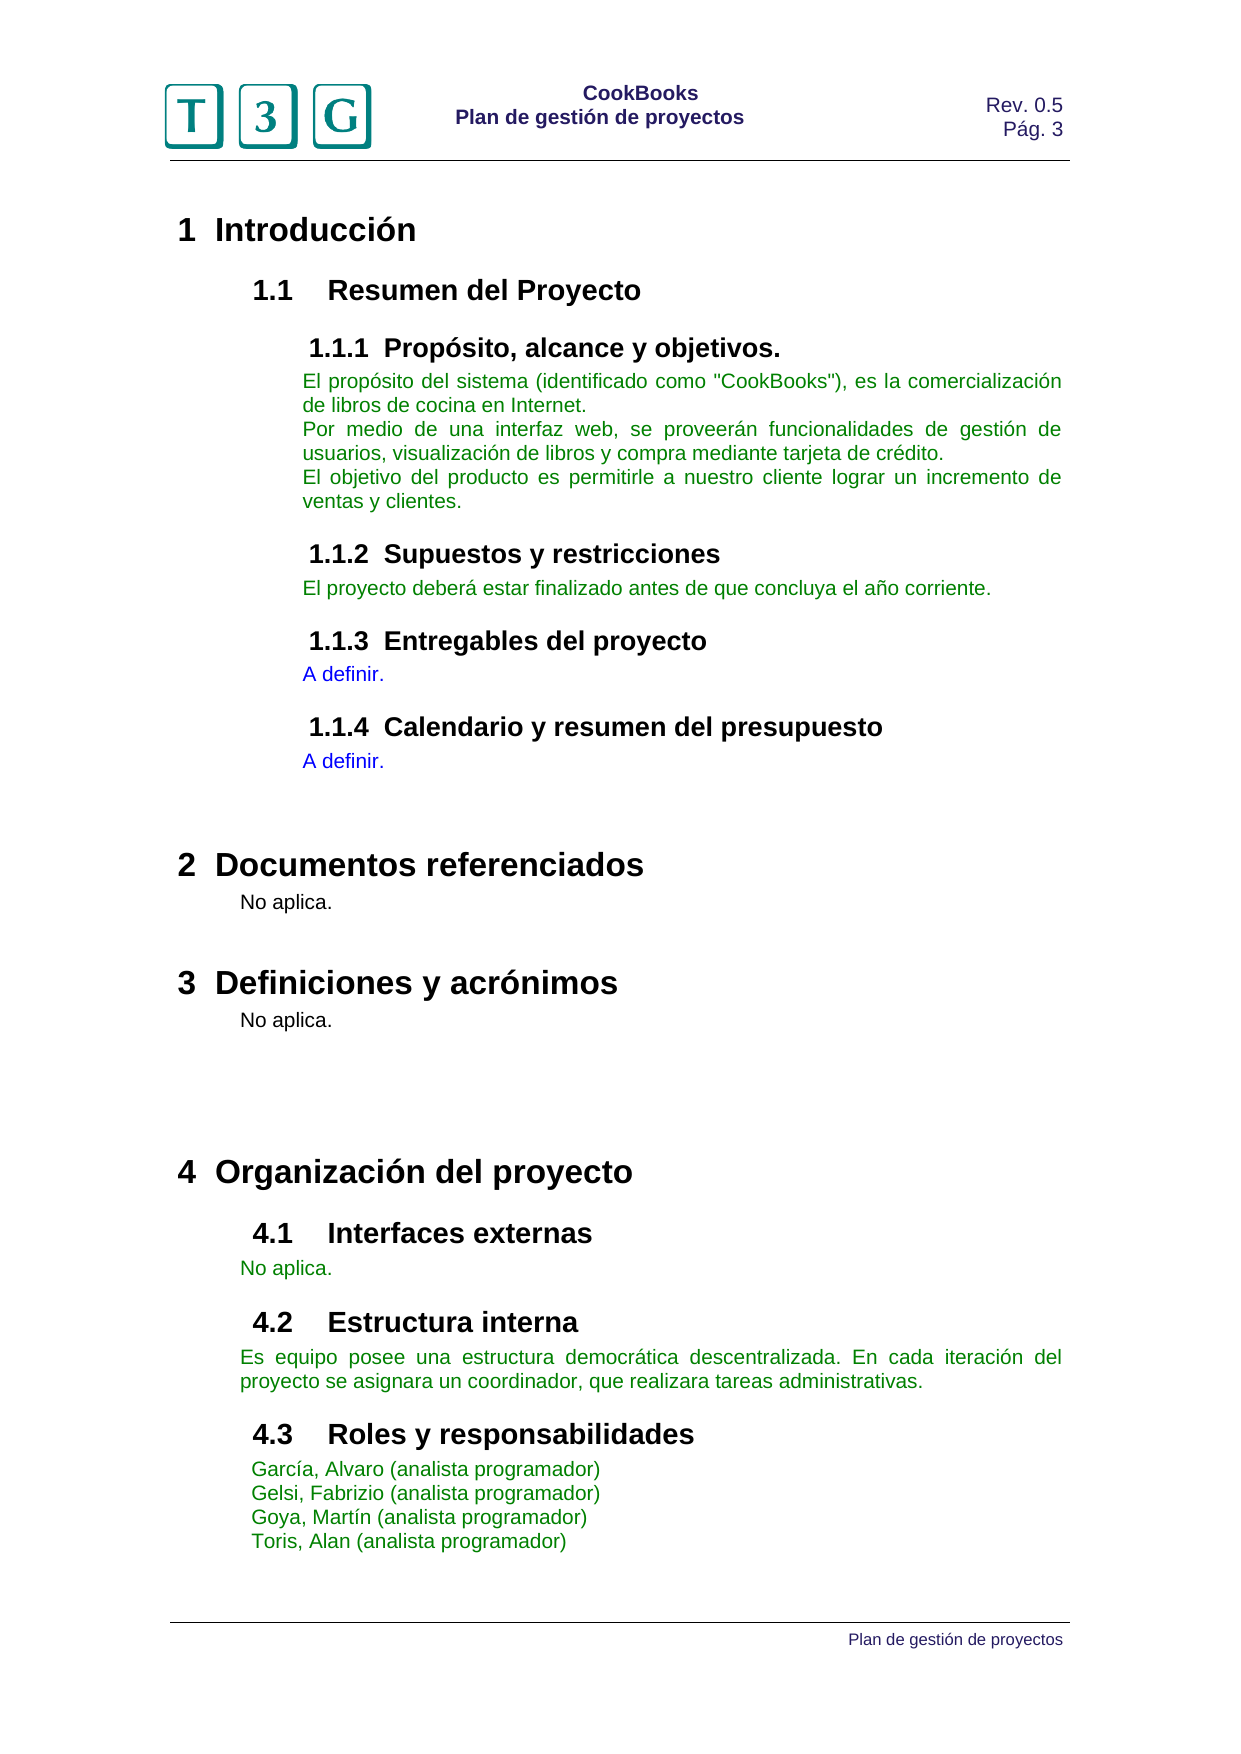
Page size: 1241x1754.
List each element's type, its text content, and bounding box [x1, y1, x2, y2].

subtitle Roles y responsabilidades [252, 1417, 1063, 1451]
text No aplica. [240, 1256, 1063, 1280]
text Goya, Martín (analista programador) [251, 1505, 1063, 1529]
text García, Alvaro (analista programador) [251, 1457, 1063, 1481]
subtitle Propósito, alcance y objetivos. [308, 332, 1063, 363]
picture [164, 84, 372, 149]
subtitle Interfaces externas [252, 1216, 1063, 1249]
subtitle Organización del proyecto [177, 1152, 1063, 1191]
subtitle Calendario y resumen del presupuesto [308, 711, 1063, 742]
text El propósito del sistema (identificado como "CookBooks"), es la comercialización de libros de cocina en Internet. [302, 369, 1063, 417]
text Toris, Alan (analista programador) [251, 1529, 1063, 1553]
subtitle Documentos referenciados [177, 845, 1063, 884]
text A definir. [302, 662, 1063, 686]
text No aplica. [240, 890, 1063, 914]
text Por medio de una interfaz web, se proveerán funcionalidades de gestión de usuarios, visualización de libros y compra mediante tarjeta de crédito. [302, 417, 1063, 465]
text El proyecto deberá estar finalizado antes de que concluya el año corriente. [302, 576, 1063, 599]
subtitle Estructura interna [252, 1305, 1063, 1338]
subtitle Supuestos y restricciones [308, 538, 1063, 569]
text Es equipo posee una estructura democrática descentralizada. En cada iteración del proyecto se asignara un coordinador, que realizara tareas administrativas. [240, 1344, 1063, 1392]
text Gelsi, Fabrizio (analista programador) [251, 1481, 1063, 1505]
subtitle Entregables del proyecto [308, 624, 1063, 656]
text No aplica. [240, 1008, 1063, 1032]
text El objetivo del producto es permitirle a nuestro cliente lograr un incremento de ventas y clientes. [302, 465, 1063, 513]
text A definir. [302, 748, 1063, 772]
subtitle Resumen del Proyecto [252, 273, 1063, 307]
subtitle Introducción [177, 210, 1063, 248]
subtitle Definiciones y acrónimos [177, 963, 1063, 1001]
